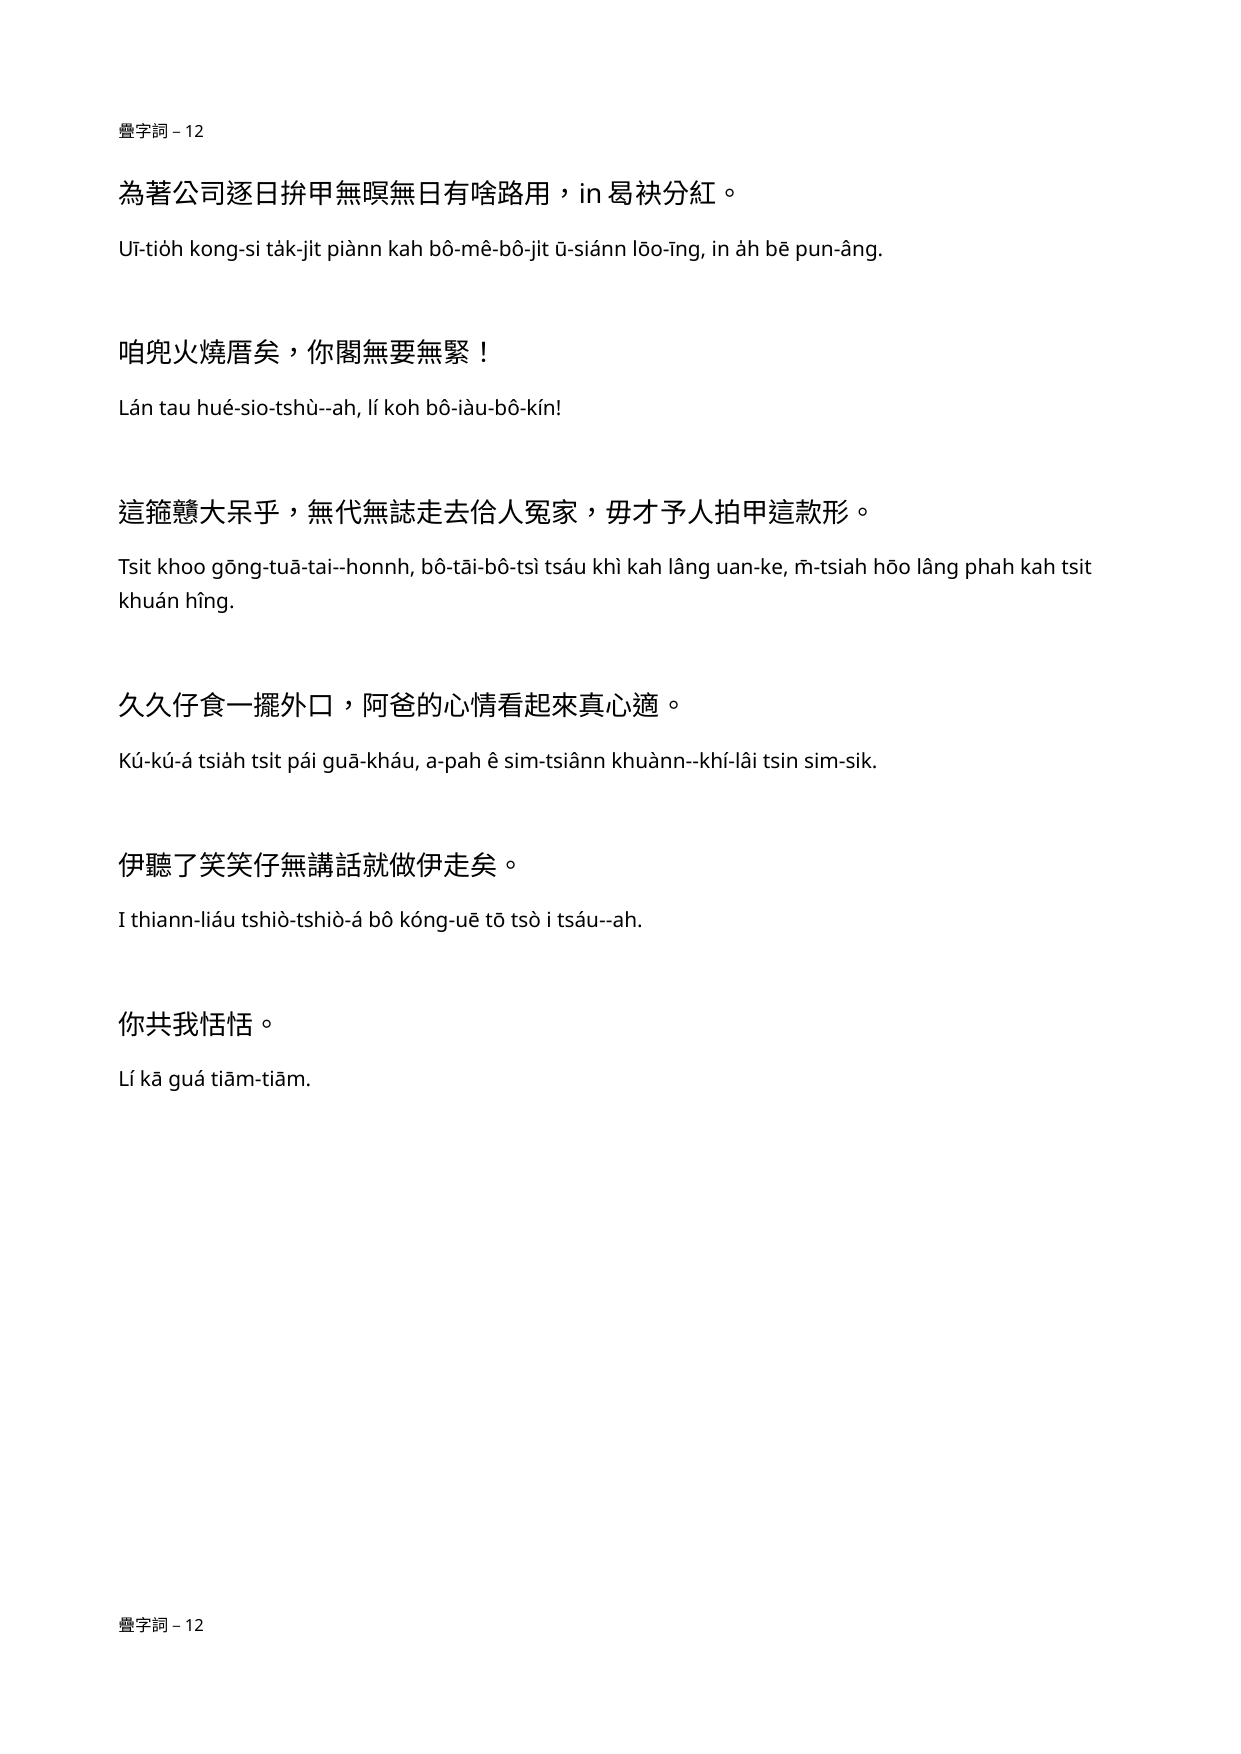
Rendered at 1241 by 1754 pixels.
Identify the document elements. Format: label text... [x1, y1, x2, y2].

text 伊聽了笑笑仔無講話就做伊走矣。 [118, 843, 1122, 883]
text I thiann-liáu tshiò-tshiò-á bô kóng-uē tō tsò i tsáu--ah. [118, 905, 1122, 934]
text 為著公司逐日拚甲無暝無日有啥路用，in曷袂分紅。 [118, 172, 1122, 211]
text Lí kā guá tiām-tiām. [118, 1064, 1122, 1093]
text 久久仔食一擺外口，阿爸的心情看起來真心適。 [118, 684, 1122, 723]
text Uī-tio̍h kong-si ta̍k-ji̍t piànn kah bô-mê-bô-ji̍t ū-siánn lōo-īng, in a̍h bē pun-âng. [118, 234, 1122, 262]
text Tsit khoo gōng-tuā-tai--honnh, bô-tāi-bô-tsì tsáu khì kah lâng uan-ke, m̄-tsiah hōo lâng phah kah tsit khuán hîng. [118, 552, 1122, 615]
text 你共我恬恬。 [118, 1003, 1122, 1042]
text Kú-kú-á tsia̍h tsi̍t pái guā-kháu, a-pah ê sim-tsiânn khuànn--khí-lâi tsin sim-sik. [118, 746, 1122, 774]
text 咱兜火燒厝矣，你閣無要無緊！ [118, 331, 1122, 371]
text Lán tau hué-sio-tshù--ah, lí koh bô-iàu-bô-kín! [118, 393, 1122, 421]
text 這箍戇大呆乎，無代無誌走去佮人冤家，毋才予人拍甲這款形。 [118, 491, 1122, 530]
